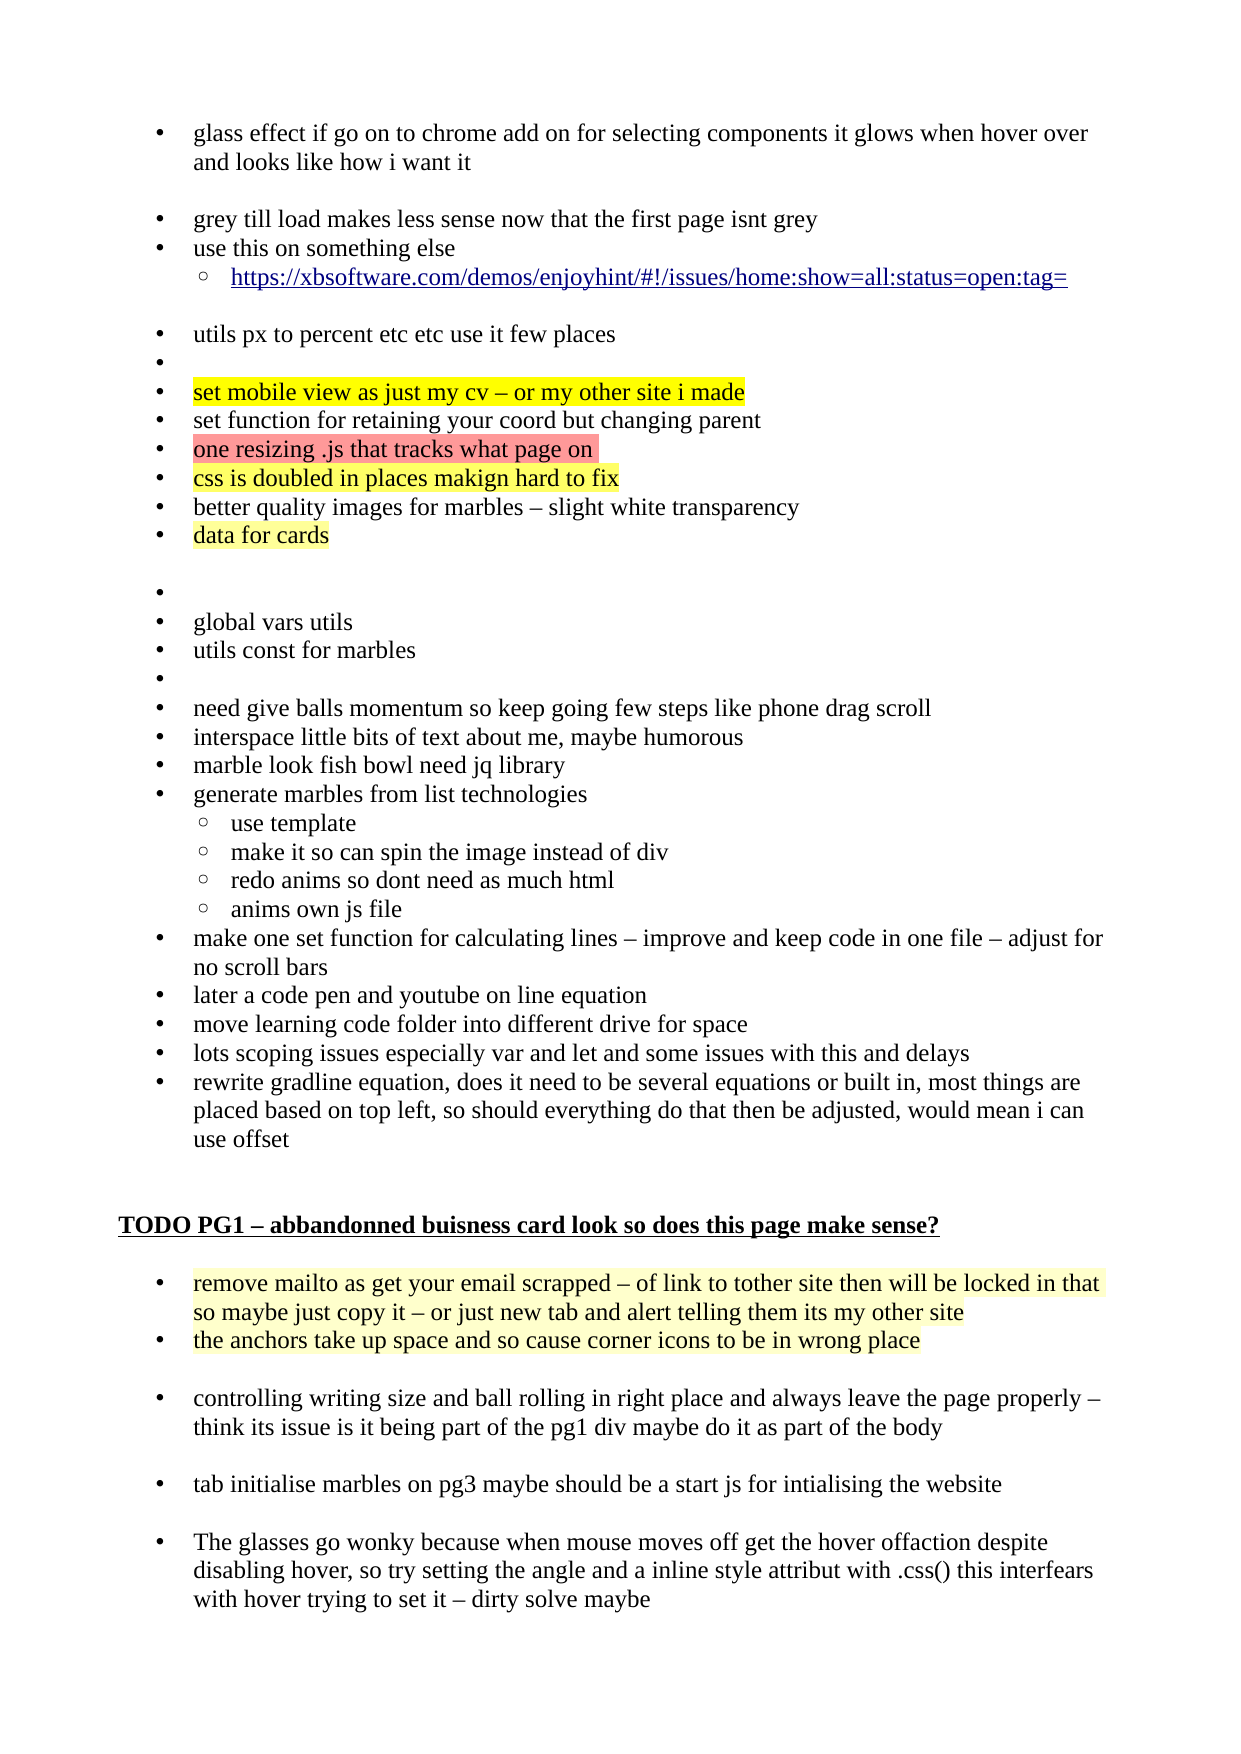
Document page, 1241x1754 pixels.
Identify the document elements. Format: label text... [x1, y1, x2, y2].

list glass effect if go on to chrome add on for selecting components it glows when hover over and looks like how i want it [156, 118, 1122, 176]
list css is doubled in places makign hard to fix [156, 463, 1122, 492]
list make one set function for calculating lines – improve and keep code in one file – adjust for no scroll bars [156, 923, 1122, 981]
list utils const for marbles [156, 636, 1122, 664]
list data for cards [156, 521, 1122, 549]
list https://xbsoftware.com/demos/enjoyhint/#!/issues/home:show=all:status=open:tag= [193, 262, 1122, 291]
list use template [193, 808, 1122, 837]
list remove mailto as get your email scrapped – of link to tother site then will be locked in that so maybe just copy it – or just new tab and alert telling them its my other site [156, 1268, 1122, 1326]
list utils px to percent etc etc use it few places [156, 319, 1122, 348]
list redo anims so dont need as much html [193, 866, 1122, 894]
list grey till load makes less sense now that the first page isnt grey [156, 204, 1122, 233]
list set mobile view as just my cv – or my other site i made [156, 377, 1122, 406]
list the anchors take up space and so cause corner icons to be in wrong place [156, 1326, 1122, 1354]
list lots scoping issues especially var and let and some issues with this and delays [156, 1038, 1122, 1067]
text TODO PG1 – abbandonned buisness card look so does this page make sense? [118, 1211, 1122, 1239]
list use this on something else [156, 233, 1122, 262]
list later a code pen and youtube on line equation [156, 981, 1122, 1009]
list marble look fish bowl need jq library [156, 751, 1122, 779]
list interspace little bits of text about me, maybe humorous [156, 722, 1122, 751]
list global vars utils [156, 607, 1122, 636]
list set function for retaining your coord but changing parent [156, 406, 1122, 434]
list controlling writing size and ball rolling in right place and always leave the page properly – think its issue is it being part of the pg1 div maybe do it as part of the body [156, 1383, 1122, 1441]
list rewrite gradline equation, does it need to be several equations or built in, most things are placed based on top left, so should everything do that then be adjusted, would mean i can use offset [156, 1067, 1122, 1153]
list make it so can spin the image instead of div [193, 837, 1122, 866]
list anims own js file [193, 894, 1122, 923]
list need give balls momentum so keep going few steps like phone drag scroll [156, 693, 1122, 722]
list one resizing .js that tracks what page on [156, 434, 1122, 463]
list move learning code folder into different drive for space [156, 1009, 1122, 1038]
list better quality images for marbles – slight white transparency [156, 492, 1122, 521]
list The glasses go wonky because when mouse moves off get the hover offaction despite disabling hover, so try setting the angle and a inline style attribut with .css() this interfears with hover trying to set it – dirty solve maybe [156, 1527, 1122, 1613]
list generate marbles from list technologies [156, 779, 1122, 808]
list tab initialise marbles on pg3 maybe should be a start js for intialising the website [156, 1469, 1122, 1498]
